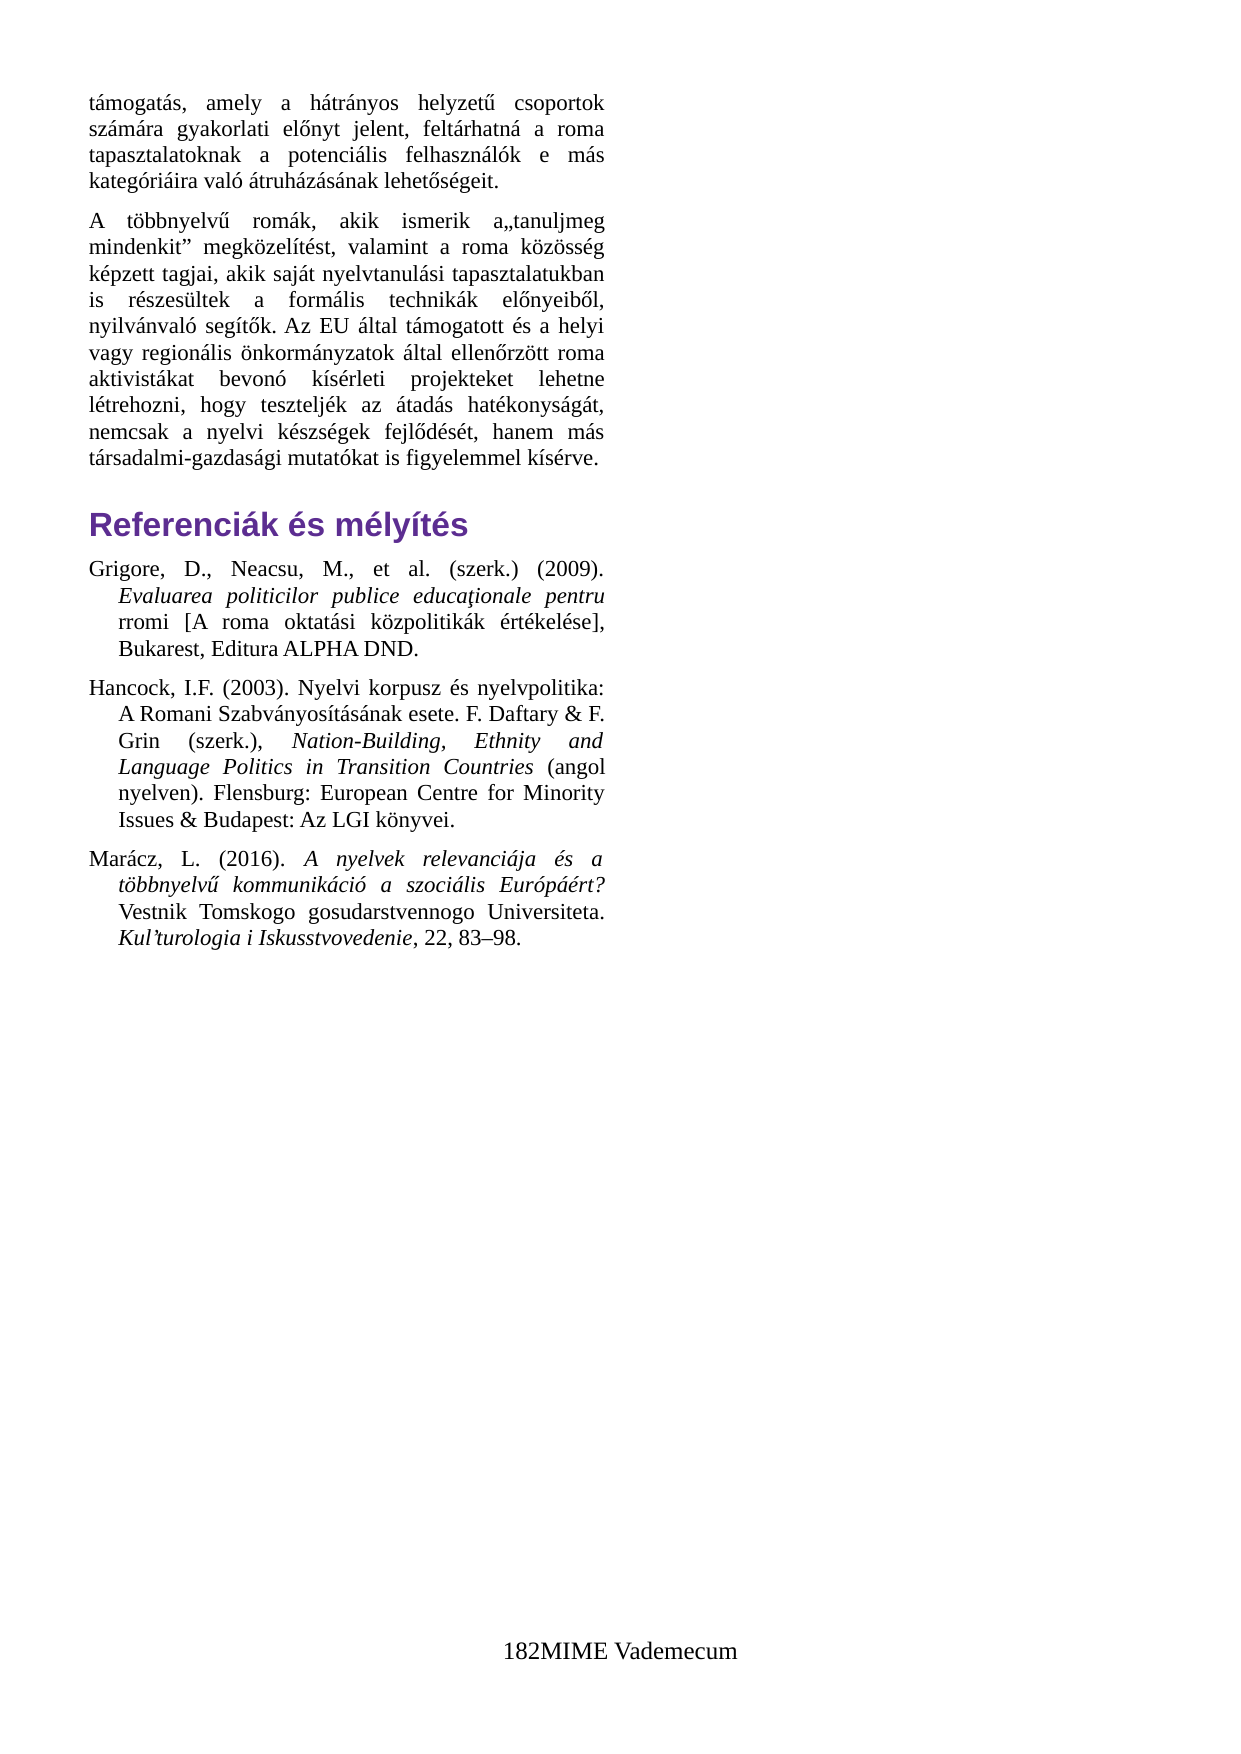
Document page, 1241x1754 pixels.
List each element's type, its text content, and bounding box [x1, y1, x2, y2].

subtitle Referenciák és mélyítés [88, 504, 605, 543]
text Hancock, I.F. (2003). Nyelvi korpusz és nyelvpolitika: A Romani Szabványosításának esete. F. Daftary & F. Grin (szerk.), Nation-Building, Ethnity and Language Politics in Transition Countries (angol nyelven). Flensburg: European Centre for Minority Issues & Budapest: Az LGI könyvei. [88, 674, 605, 832]
text Marácz, L. (2016). A nyelvek relevanciája és a többnyelvű kommunikáció a szociális Európáért? Vestnik Tomskogo gosudarstvennogo Universiteta. Kul’turologia i Iskusstvovedenie, 22, 83–98. [88, 845, 605, 951]
text Grigore, D., Neacsu, M., et al. (szerk.) (2009). Evaluarea politicilor publice educaţionale pentru rromi [A roma oktatási közpolitikák értékelése], Bukarest, Editura ALPHA DND. [88, 556, 605, 661]
text támogatás, amely a hátrányos helyzetű csoportok számára gyakorlati előnyt jelent, feltárhatná a roma tapasztalatoknak a potenciális felhasználók e más kategóriáira való átruházásának lehetőségeit. [88, 88, 605, 194]
text A többnyelvű romák, akik ismerik a„tanuljmeg mindenkit” megközelítést, valamint a roma közösség képzett tagjai, akik saját nyelvtanulási tapasztalatukban is részesültek a formális technikák előnyeiből, nyilvánvaló segítők. Az EU által támogatott és a helyi vagy regionális önkormányzatok által ellenőrzött roma aktivistákat bevonó kísérleti projekteket lehetne létrehozni, hogy teszteljék az átadás hatékonyságát, nemcsak a nyelvi készségek fejlődését, hanem más társadalmi-gazdasági mutatókat is figyelemmel kísérve. [88, 207, 605, 471]
